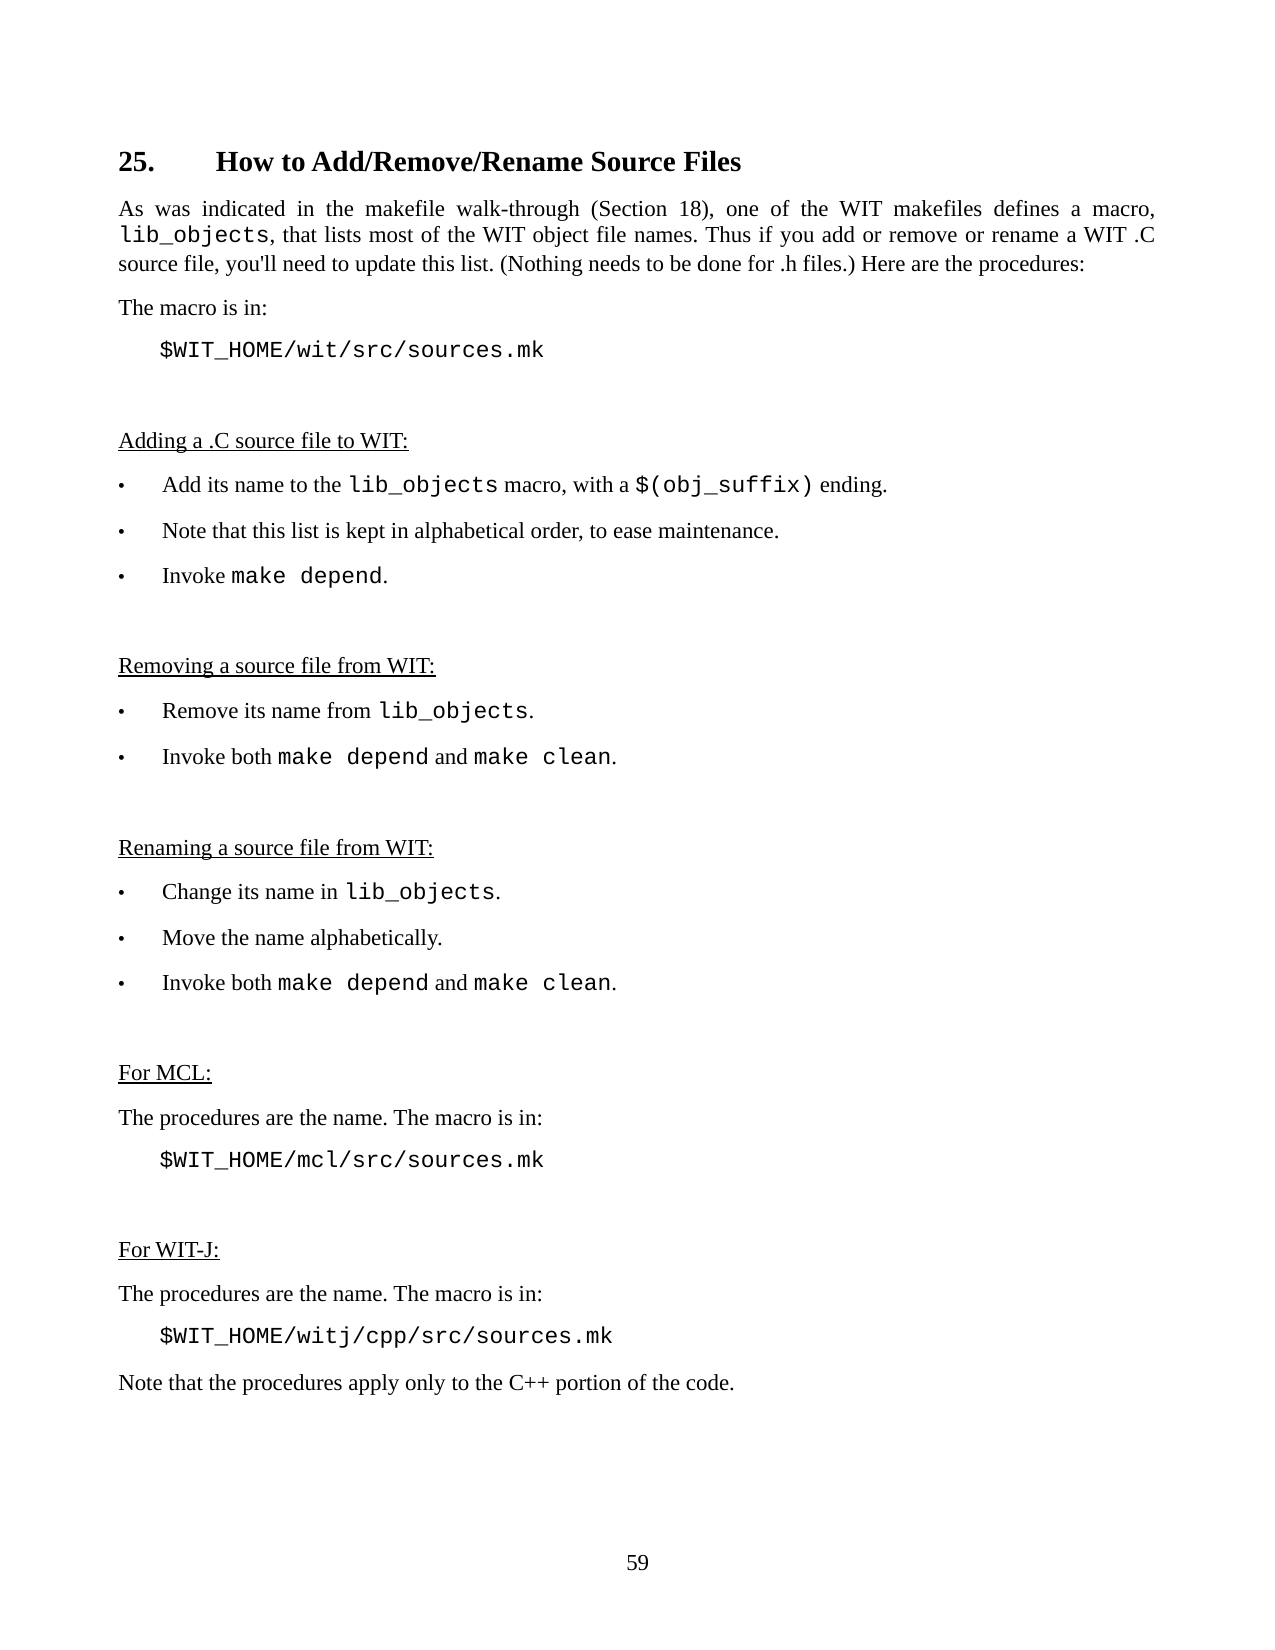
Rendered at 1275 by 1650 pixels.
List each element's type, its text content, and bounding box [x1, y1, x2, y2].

text As was indicated in the makefile walk-through (Section 18), one of the WIT makefiles defines a macro, lib_objects, that lists most of the WIT object file names. Thus if you add or remove or rename a WIT .C source file, you'll need to update this list. (Nothing needs to be done for .h files.) Here are the procedures: [118, 195, 1157, 276]
text $WIT_HOME/wit/src/sources.mk [118, 338, 1157, 364]
text For MCL: [118, 1059, 1157, 1086]
text Note that the procedures apply only to the C++ portion of the code. [118, 1369, 1157, 1395]
list Note that this list is kept in alphabetical order, to ease maintenance. [118, 517, 1157, 544]
text Removing a source file from WIT: [118, 652, 1157, 679]
text The macro is in: [118, 294, 1157, 321]
list Invoke both make depend and make clean. [118, 969, 1157, 997]
list Move the name alphabetically. [118, 924, 1157, 951]
list Invoke both make depend and make clean. [118, 743, 1157, 771]
text The procedures are the name. The macro is in: [118, 1280, 1157, 1307]
text Adding a .C source file to WIT: [118, 427, 1157, 453]
list Invoke make depend. [118, 562, 1157, 590]
list Add its name to the lib_objects macro, with a $(obj_suffix) ending. [118, 471, 1157, 499]
text $WIT_HOME/witj/cpp/src/sources.mk [118, 1325, 1157, 1351]
subtitle How to Add/Remove/Rename Source Files [118, 144, 1157, 177]
text Renaming a source file from WIT: [118, 834, 1157, 860]
text The procedures are the name. The macro is in: [118, 1104, 1157, 1130]
text For WIT-J: [118, 1236, 1157, 1262]
text $WIT_HOME/mcl/src/sources.mk [118, 1148, 1157, 1174]
list Remove its name from lib_objects. [118, 697, 1157, 725]
list Change its name in lib_objects. [118, 878, 1157, 906]
